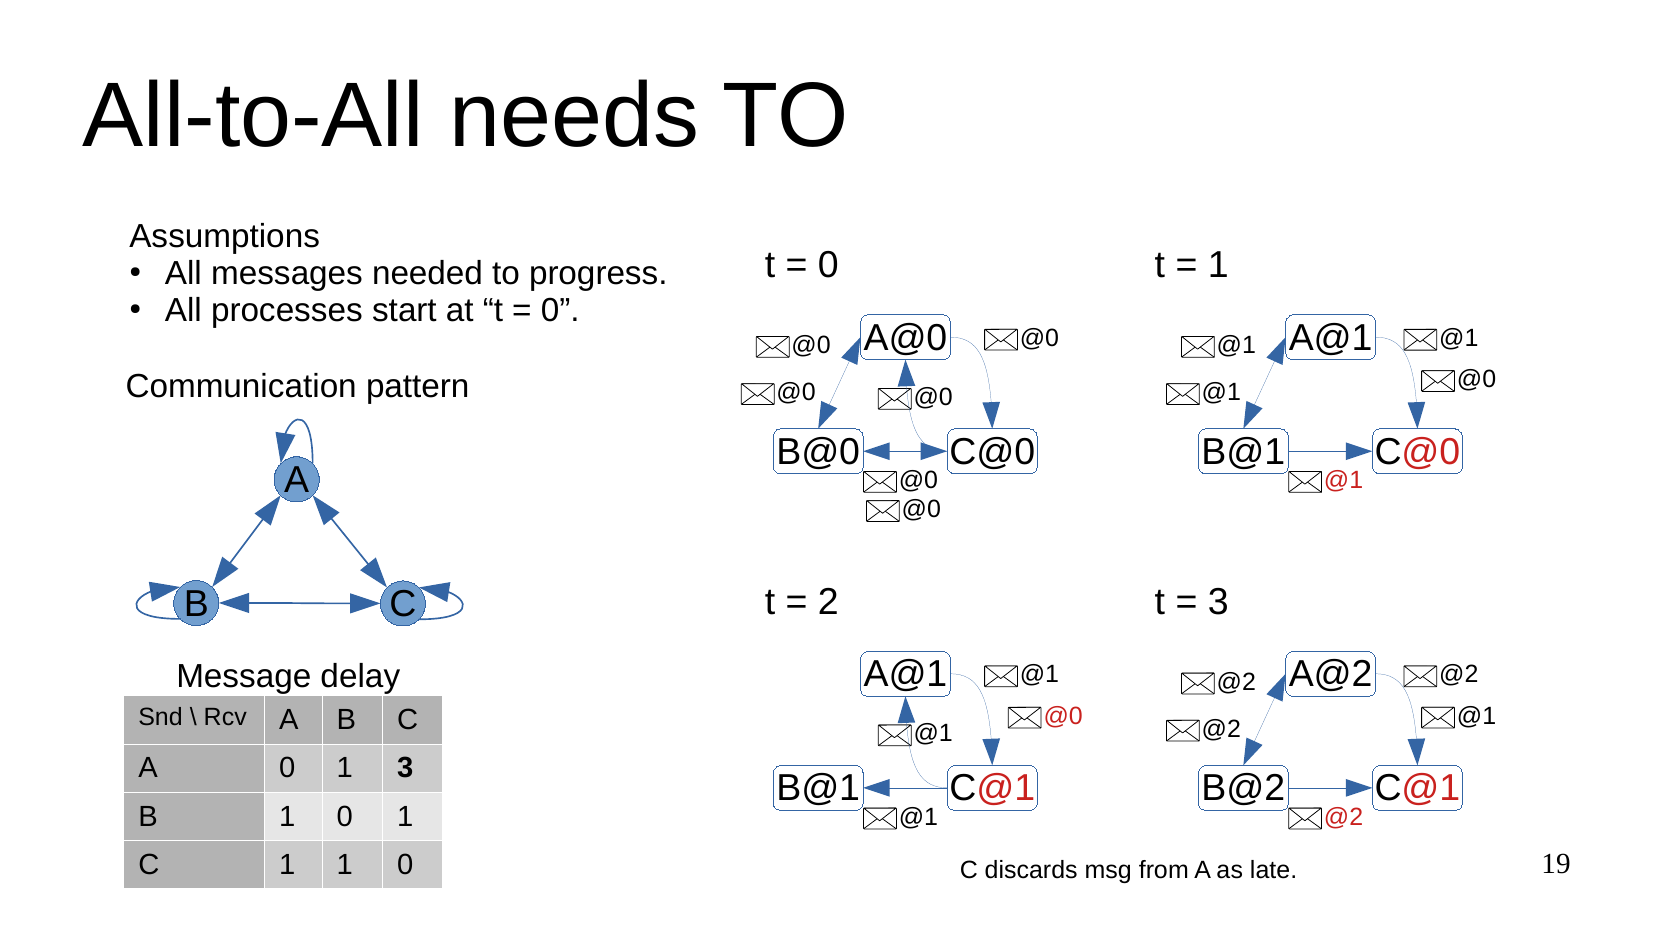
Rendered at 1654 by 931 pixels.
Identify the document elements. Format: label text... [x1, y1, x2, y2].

text_box A [274, 456, 320, 502]
text_box @1 [907, 711, 968, 755]
table_cell A [124, 745, 264, 792]
text_box C@0 [947, 428, 1038, 474]
table_header A [265, 708, 322, 744]
picture [984, 665, 1005, 688]
text_box @0 [1005, 316, 1075, 359]
text_box t = 2 [750, 573, 854, 630]
picture [1421, 706, 1442, 729]
text_box B@0 [773, 428, 864, 474]
text_box C@0 [1372, 428, 1463, 474]
picture [740, 383, 761, 405]
text_box @1 [1424, 316, 1494, 359]
table_header C [383, 708, 442, 744]
text_box C@1 [947, 765, 1038, 811]
text_box B@2 [1198, 765, 1289, 811]
text_box @2 [1186, 707, 1257, 750]
text_box C@1 [1372, 765, 1463, 811]
picture [1007, 706, 1028, 729]
picture [1166, 719, 1186, 742]
text_box @1 [1309, 458, 1379, 502]
picture [984, 328, 1005, 351]
text_box B@1 [773, 765, 864, 811]
text_box @0 [776, 323, 846, 367]
text_box @0 [898, 387, 910, 418]
text_box @1 [1186, 370, 1257, 414]
text_box t = 0 [750, 236, 854, 294]
picture [877, 387, 898, 410]
table_cell 3 [383, 745, 442, 792]
picture [863, 807, 883, 830]
text_box @0 [886, 487, 957, 531]
text_box t = 1 [1139, 236, 1244, 294]
text_box Assumptions All messages needed to progress. All processes start at “t = 0”. [114, 210, 684, 351]
picture [1403, 665, 1424, 688]
picture [1166, 383, 1186, 405]
table_cell 1 [323, 841, 382, 888]
text_box Communication pattern [110, 360, 528, 412]
text_box B [173, 580, 219, 626]
text_box t = 3 [1139, 573, 1244, 630]
table_cell 1 [265, 841, 322, 888]
text_box A@1 [860, 651, 951, 697]
text_box C [380, 580, 426, 626]
table_cell 1 [323, 745, 382, 792]
picture [877, 724, 898, 747]
text_box B@1 [1198, 428, 1289, 474]
table_header B [323, 708, 382, 744]
table_cell 0 [323, 793, 382, 840]
text_box @0 [1028, 694, 1098, 737]
table_cell 1 [383, 793, 442, 840]
text_box @1 [1005, 652, 1075, 696]
table_cell 0 [383, 841, 442, 888]
table_cell B [124, 793, 264, 840]
text_box @0 [1442, 357, 1512, 401]
table_header Snd \ Rcv [124, 696, 264, 744]
text_box @2 [1309, 794, 1379, 838]
picture [1181, 336, 1201, 358]
text_box @2 [1424, 652, 1494, 696]
text_box @1 [1442, 694, 1512, 737]
text_box Message delay [161, 650, 443, 708]
text_box @1 [898, 723, 911, 755]
text_box @0 [761, 370, 831, 414]
table_cell 0 [265, 745, 322, 792]
text_box @1 [883, 794, 954, 838]
text_box @0 [907, 375, 968, 418]
title All-to-All needs TO [82, 37, 1571, 193]
text_box A@1 [1285, 314, 1376, 360]
table_cell C [124, 841, 264, 888]
picture [1288, 471, 1309, 493]
picture [866, 500, 886, 522]
text_box @0 [883, 458, 954, 500]
text_box A@2 [1285, 651, 1376, 697]
text_box A@0 [860, 314, 951, 360]
text_box @2 [1201, 659, 1272, 703]
picture [755, 336, 776, 358]
picture [1181, 672, 1201, 695]
table_cell 1 [265, 793, 322, 840]
picture [1403, 328, 1424, 351]
picture [1288, 807, 1309, 830]
text_box @1 [1201, 323, 1272, 367]
picture [863, 471, 883, 493]
picture [1421, 370, 1442, 392]
text_box C discards msg from A as late. [945, 848, 1321, 891]
